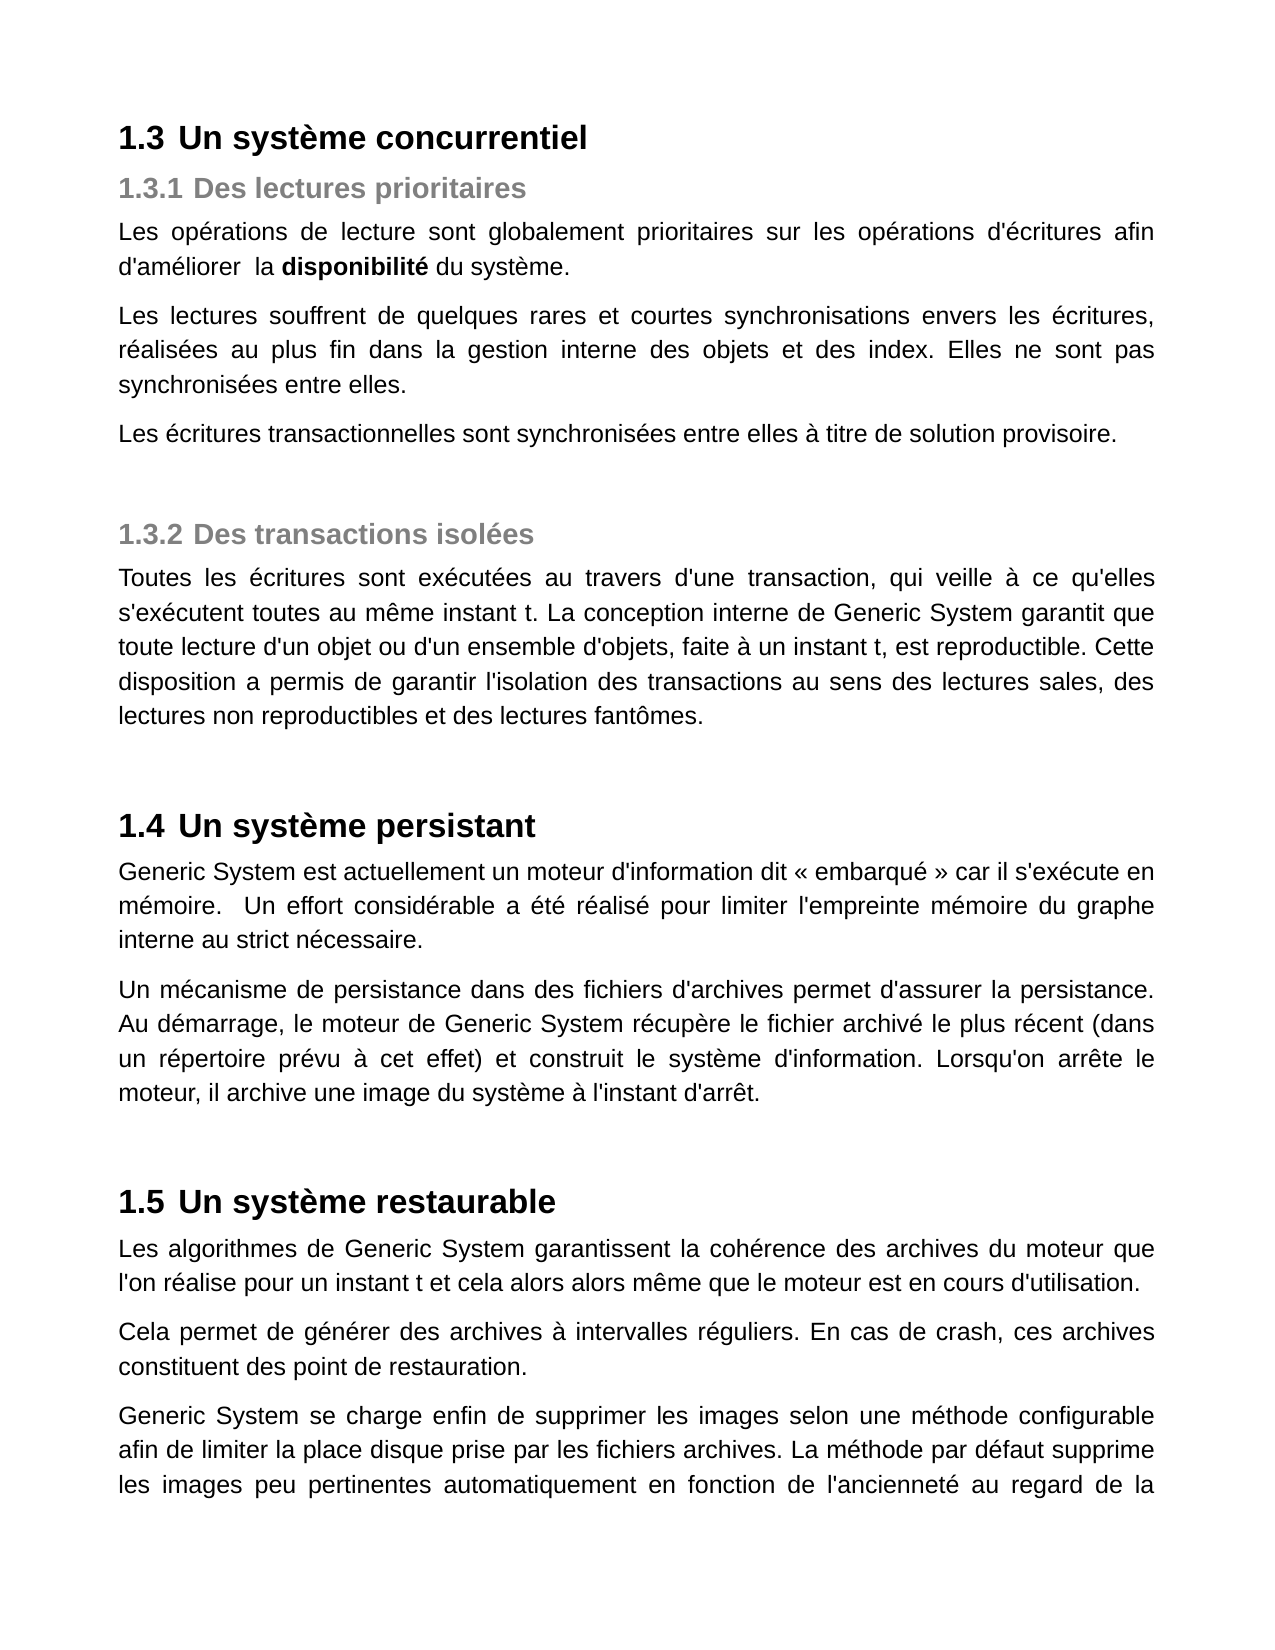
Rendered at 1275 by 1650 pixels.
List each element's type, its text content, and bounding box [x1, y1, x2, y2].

text Cela permet de générer des archives à intervalles réguliers. En cas de crash, ces archives constituent des point de restauration. [118, 1317, 1157, 1380]
subtitle Un système concurrentiel [118, 118, 1157, 157]
subtitle Des lectures prioritaires [118, 171, 1157, 205]
subtitle Un système restaurable [118, 1182, 1157, 1221]
text Un mécanisme de persistance dans des fichiers d'archives permet d'assurer la persistance. Au démarrage, le moteur de Generic System récupère le fichier archivé le plus récent (dans un répertoire prévu à cet effet) et construit le système d'information. Lorsqu'on arrête le moteur, il archive une image du système à l'instant d'arrêt. [118, 974, 1157, 1107]
text Les écritures transactionnelles sont synchronisées entre elles à titre de solution provisoire. [118, 419, 1157, 448]
subtitle Des transactions isolées [118, 517, 1157, 551]
text Generic System se charge enfin de supprimer les images selon une méthode configurable afin de limiter la place disque prise par les fichiers archives. La méthode par défaut supprime les images peu pertinentes automatiquement en fonction de l'ancienneté au regard de la [118, 1401, 1157, 1498]
text Les algorithmes de Generic System garantissent la cohérence des archives du moteur que l'on réalise pour un instant t et cela alors alors même que le moteur est en cours d'utilisation. [118, 1233, 1157, 1297]
text Generic System est actuellement un moteur d'information dit « embarqué » car il s'exécute en mémoire. Un effort considérable a été réalisé pour limiter l'empreinte mémoire du graphe interne au strict nécessaire. [118, 857, 1157, 954]
text Les opérations de lecture sont globalement prioritaires sur les opérations d'écritures afin d'améliorer la disponibilité du système. [118, 217, 1157, 281]
text Toutes les écritures sont exécutées au travers d'une transaction, qui veille à ce qu'elles s'exécutent toutes au même instant t. La conception interne de Generic System garantit que toute lecture d'un objet ou d'un ensemble d'objets, faite à un instant t, est reproductible. Cette disposition a permis de garantir l'isolation des transactions au sens des lectures sales, des lectures non reproductibles et des lectures fantômes. [118, 563, 1157, 730]
text Les lectures souffrent de quelques rares et courtes synchronisations envers les écritures, réalisées au plus fin dans la gestion interne des objets et des index. Elles ne sont pas synchronisées entre elles. [118, 301, 1157, 399]
subtitle Un système persistant [118, 805, 1157, 844]
